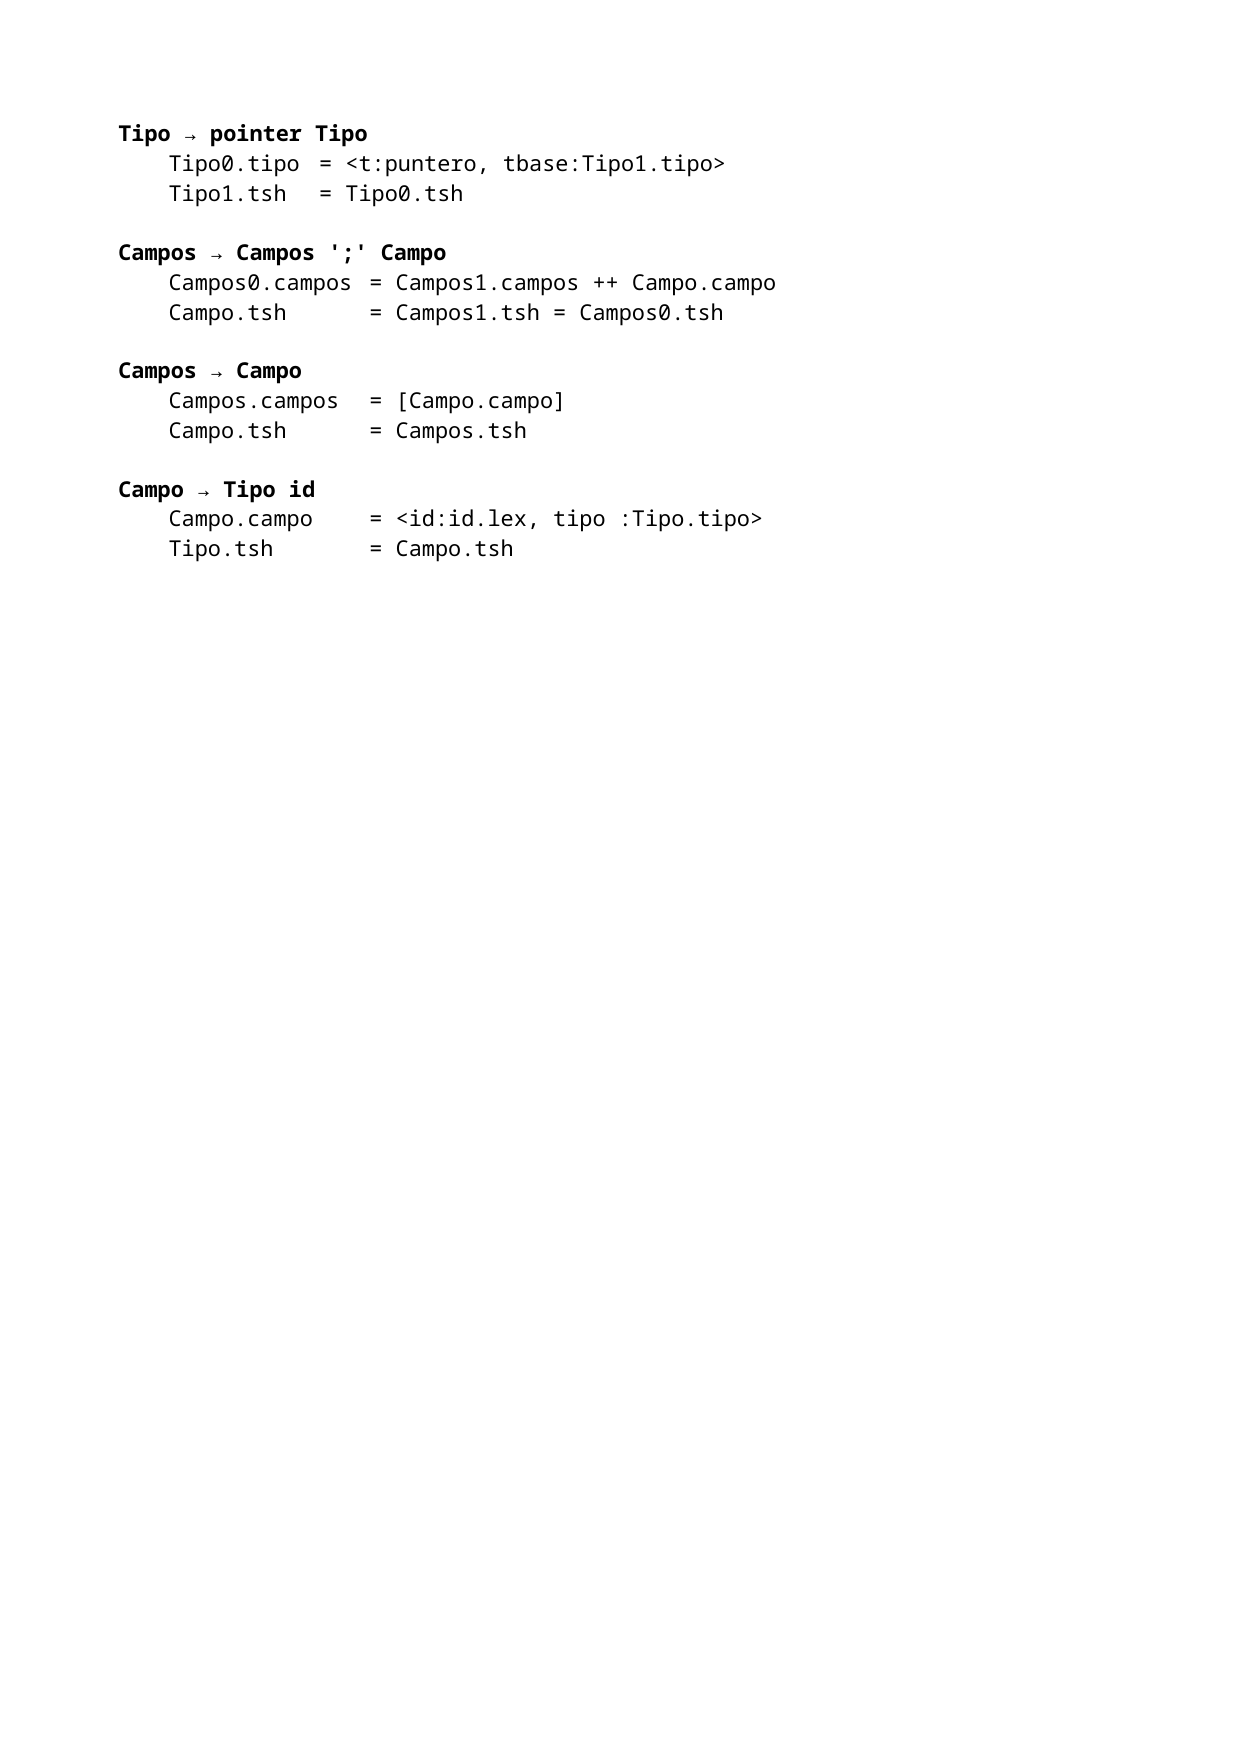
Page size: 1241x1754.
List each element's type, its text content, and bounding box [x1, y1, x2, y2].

text Campo.tsh = Campos1.tsh = Campos0.tsh [118, 297, 1122, 327]
text Campo.campo = <id:id.lex, tipo :Tipo.tipo> [118, 503, 1122, 533]
text Tipo1.tsh = Tipo0.tsh [118, 178, 1122, 207]
text Campos0.campos = Campos1.campos ++ Campo.campo [118, 267, 1122, 297]
text Campos → Campos ';' Campo [118, 237, 1122, 267]
text Tipo.tsh = Campo.tsh [118, 533, 1122, 563]
text Campos → Campo [118, 355, 1122, 385]
text Tipo0.tipo = <t:puntero, tbase:Tipo1.tipo> [118, 148, 1122, 178]
text Campo → Tipo id [118, 473, 1122, 503]
text Campos.campos = [Campo.campo] [118, 385, 1122, 415]
text Tipo → pointer Tipo [118, 118, 1122, 148]
text Campo.tsh = Campos.tsh [118, 415, 1122, 445]
